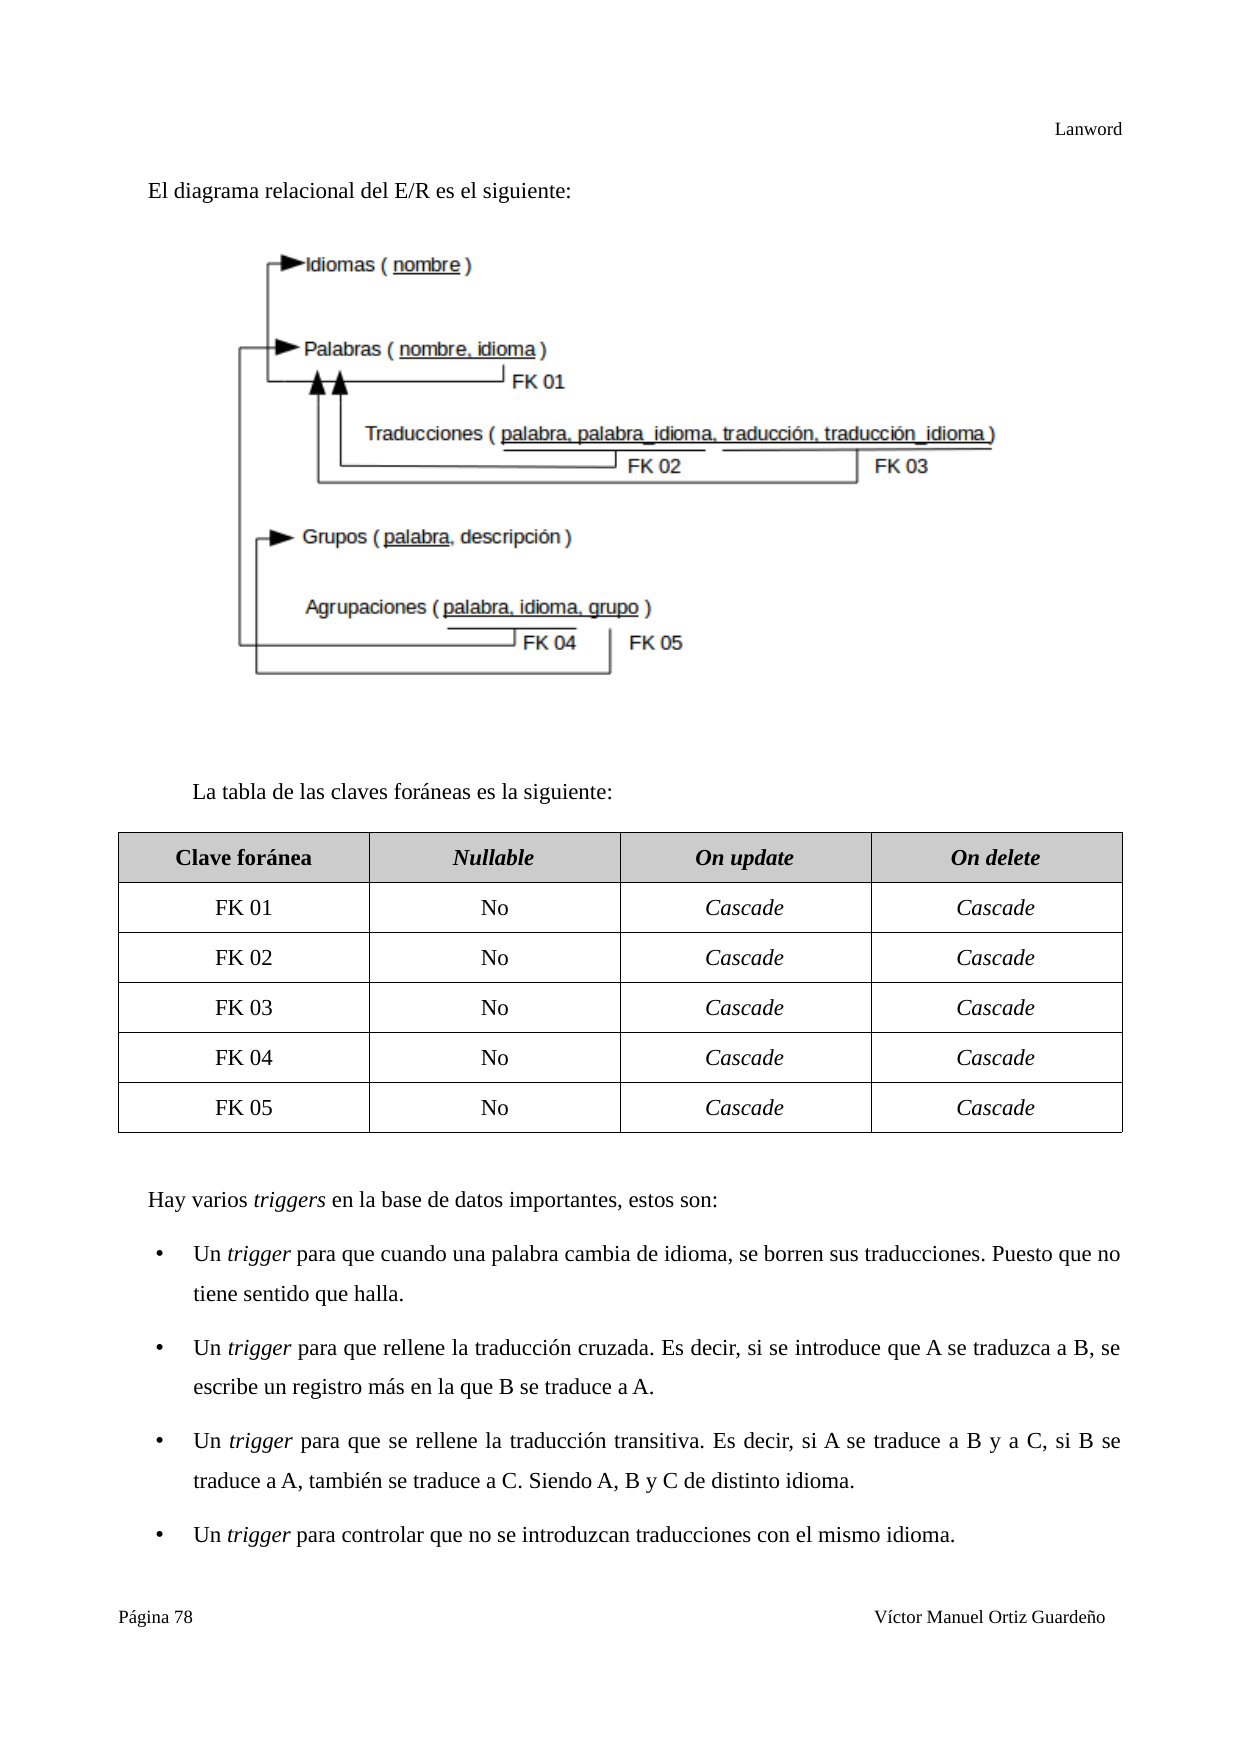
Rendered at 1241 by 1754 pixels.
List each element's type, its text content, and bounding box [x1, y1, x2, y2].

text El diagrama relacional del E/R es el siguiente: [118, 177, 1122, 203]
table_header On update [621, 833, 871, 882]
table_cell FK 04 [119, 1033, 369, 1082]
table_cell FK 05 [119, 1083, 369, 1132]
table_header Clave foránea [119, 833, 369, 882]
table_cell Cascade [621, 1033, 871, 1082]
table_cell No [370, 1083, 620, 1132]
table_cell Cascade [621, 1083, 871, 1132]
picture [201, 231, 1039, 711]
text Hay varios triggers en la base de datos importantes, estos son: [118, 1186, 1122, 1213]
list Un trigger para que cuando una palabra cambia de idioma, se borren sus traducciones. Puesto que no tiene sentido que halla. [156, 1240, 1122, 1306]
table_cell Cascade [621, 883, 871, 932]
table_cell Cascade [872, 1033, 1122, 1082]
table_header On delete [872, 833, 1122, 882]
table_cell Cascade [872, 1083, 1122, 1132]
text La tabla de las claves foráneas es la siguiente: [118, 778, 1122, 804]
table_cell Cascade [621, 933, 871, 982]
list Un trigger para que rellene la traducción cruzada. Es decir, si se introduce que A se traduzca a B, se escribe un registro más en la que B se traduce a A. [156, 1334, 1122, 1400]
table_cell FK 03 [119, 983, 369, 1032]
table_cell Cascade [872, 883, 1122, 932]
table_cell FK 01 [119, 883, 369, 932]
table_cell Cascade [621, 983, 871, 1032]
table_header Nullable [370, 833, 620, 882]
list Un trigger para que se rellene la traducción transitiva. Es decir, si A se traduce a B y a C, si B se traduce a A, también se traduce a C. Siendo A, B y C de distinto idioma. [156, 1427, 1122, 1493]
table_cell No [370, 883, 620, 932]
table_cell FK 02 [119, 933, 369, 982]
table_cell No [370, 1033, 620, 1082]
table_cell Cascade [872, 933, 1122, 982]
table_cell No [370, 983, 620, 1032]
list Un trigger para controlar que no se introduzcan traducciones con el mismo idioma. [156, 1521, 1122, 1547]
table_cell No [370, 933, 620, 982]
table_cell Cascade [872, 983, 1122, 1032]
